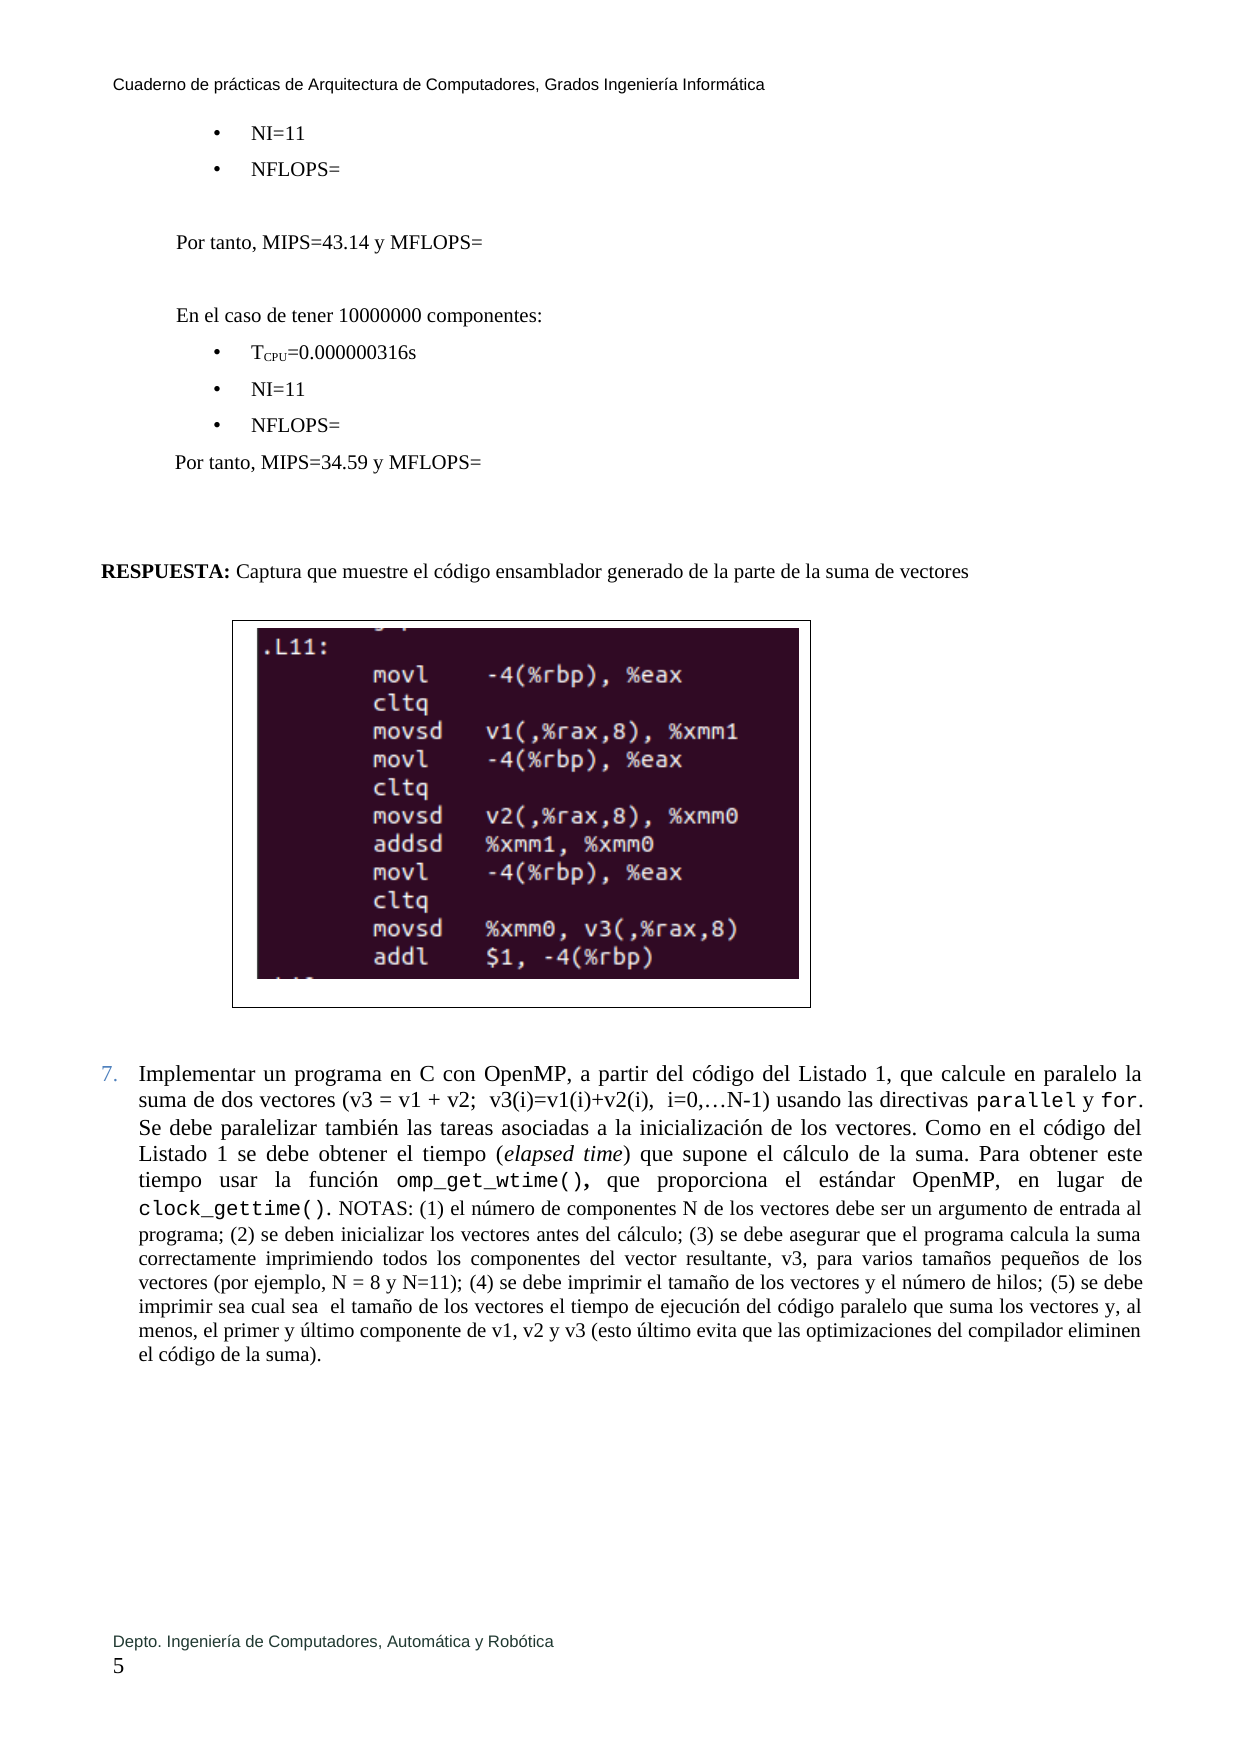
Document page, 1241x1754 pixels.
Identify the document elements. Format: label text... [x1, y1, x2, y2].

list NI=11 [213, 376, 1143, 401]
text Por tanto, MIPS=34.59 y MFLOPS= [101, 449, 1143, 474]
list NFLOPS= [213, 413, 1143, 437]
list TCPU=0.000000316s [213, 340, 1143, 364]
list Implementar un programa en C con OpenMP, a partir del código del Listado 1, que calcule en paralelo la suma de dos vectores (v3 = v1 + v2; v3(i)=v1(i)+v2(i), i=0,…N-1) usando las directivas parallel y for. Se debe paralelizar también las tareas asociadas a la inicialización de los vectores. Como en el código del Listado 1 se debe obtener el tiempo (elapsed time) que supone el cálculo de la suma. Para obtener este tiempo usar la función omp_get_wtime(), que proporciona el estándar OpenMP, en lugar de clock_gettime(). NOTAS: (1) el número de componentes N de los vectores debe ser un argumento de entrada al programa; (2) se deben inicializar los vectores antes del cálculo; (3) se debe asegurar que el programa calcula la suma correctamente imprimiendo todos los componentes del vector resultante, v3, para varios tamaños pequeños de los vectores (por ejemplo, N = 8 y N=11); (4) se debe imprimir el tamaño de los vectores y el número de hilos; (5) se debe imprimir sea cual sea el tamaño de los vectores el tiempo de ejecución del código paralelo que suma los vectores y, al menos, el primer y último componente de v1, v2 y v3 (esto último evita que las optimizaciones del compilador eliminen el código de la suma). [101, 1059, 1143, 1366]
table_header [233, 621, 810, 1007]
list NFLOPS= [213, 157, 1143, 181]
picture [256, 628, 799, 979]
text En el caso de tener 10000000 componentes: [176, 303, 1143, 327]
text RESPUESTA: Captura que muestre el código ensamblador generado de la parte de la suma de vectores [101, 559, 1143, 583]
list NI=11 [213, 121, 1143, 144]
text Por tanto, MIPS=43.14 y MFLOPS= [176, 230, 1143, 254]
